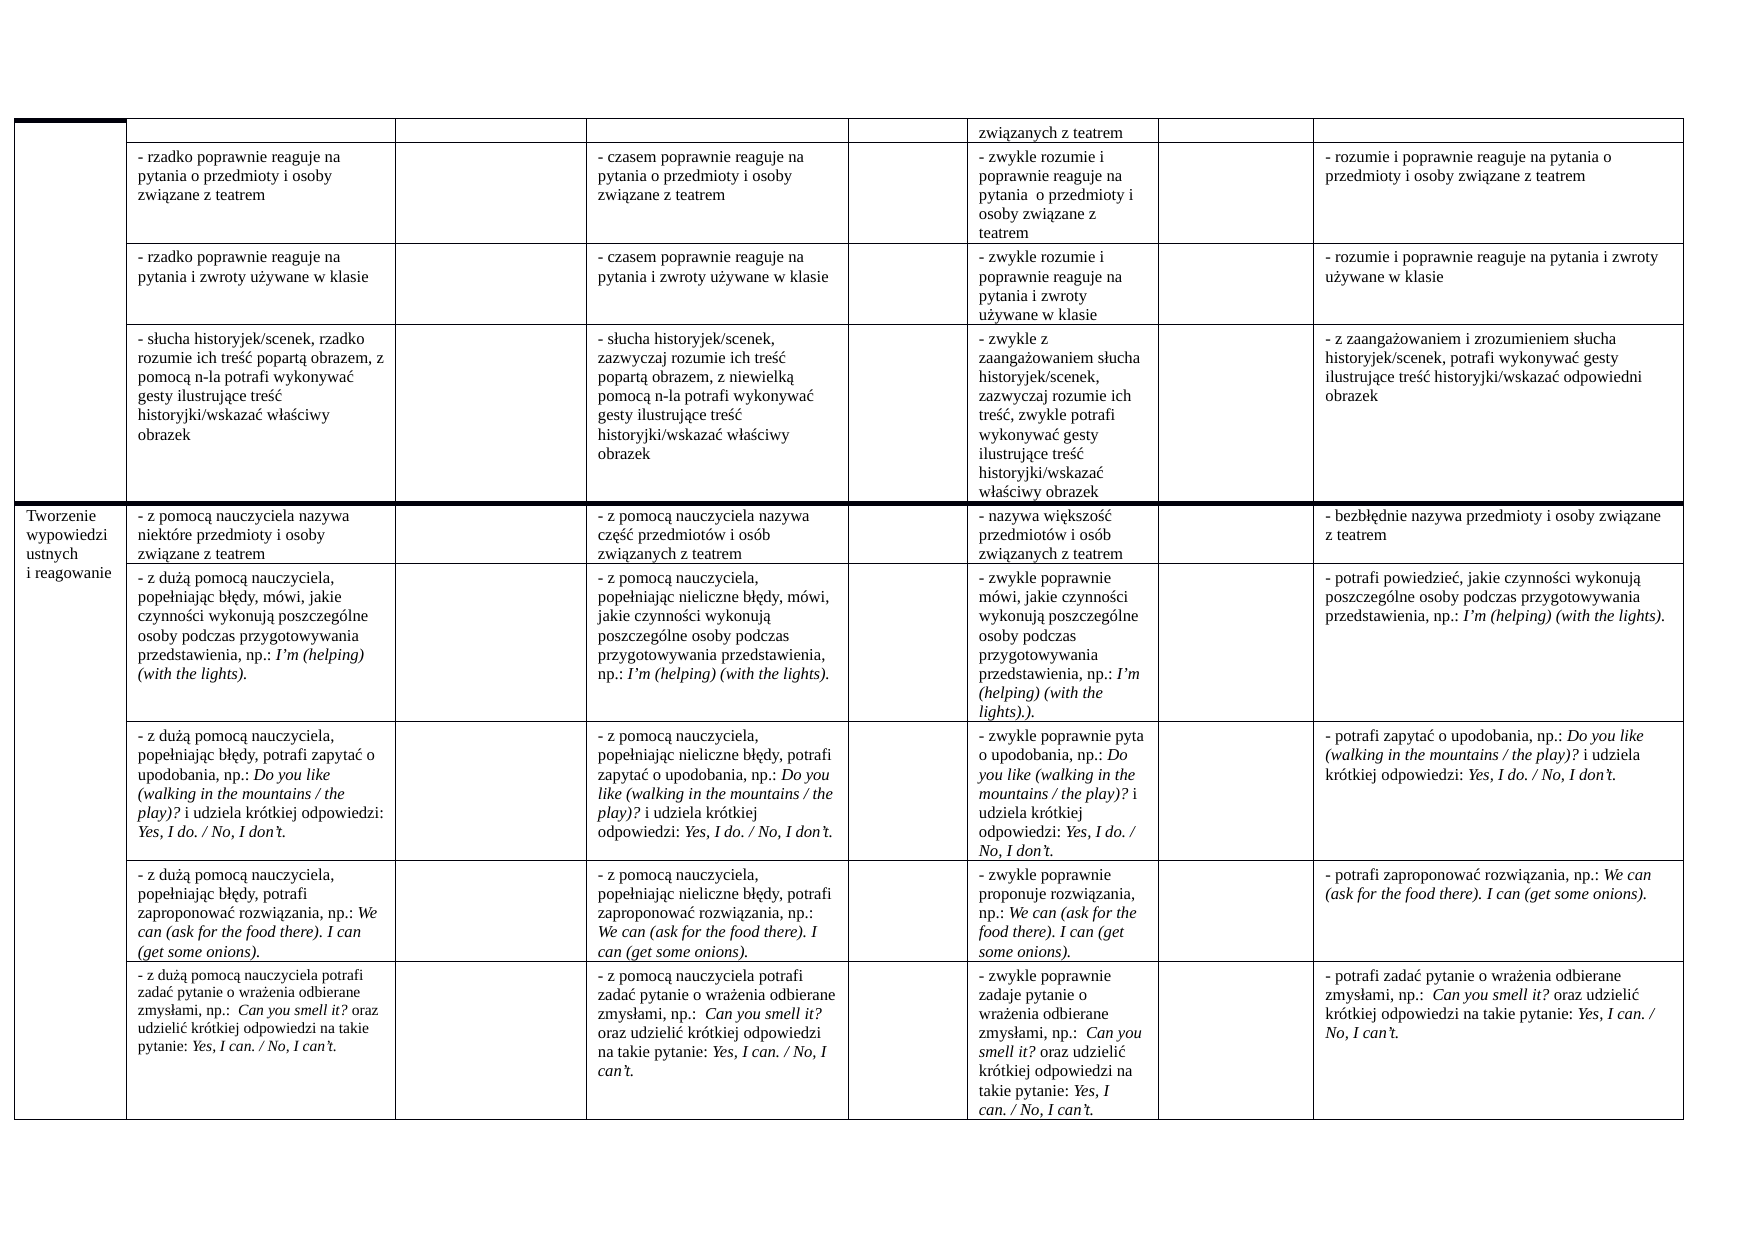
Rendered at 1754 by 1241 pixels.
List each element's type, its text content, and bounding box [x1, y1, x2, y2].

table_cell [1159, 506, 1313, 563]
table_cell - potrafi zaproponować rozwiązania, np.: We can (ask for the food there). I can (get some onions). [1314, 861, 1683, 961]
table_cell [1159, 244, 1313, 324]
table_cell - bezbłędnie nazywa przedmioty i osoby związane z teatrem [1314, 506, 1683, 563]
table_cell - nazywa większość przedmiotów i osób związanych z teatrem [968, 506, 1158, 563]
table_cell [1159, 325, 1313, 501]
table_cell Tworzenie wypowiedzi ustnych i reagowanie [15, 506, 126, 1119]
table_cell związanych z teatrem [968, 119, 1158, 142]
table_cell - rozumie i poprawnie reaguje na pytania i zwroty używane w klasie [1314, 244, 1683, 324]
table_cell - zwykle rozumie i poprawnie reaguje na pytania o przedmioty i osoby związane z teatrem [968, 143, 1158, 242]
table_cell - zwykle z zaangażowaniem słucha historyjek/scenek, zazwyczaj rozumie ich treść, zwykle potrafi wykonywać gesty ilustrujące treść historyjki/wskazać właściwy obrazek [968, 325, 1158, 501]
table_cell [849, 962, 967, 1119]
table_cell [849, 244, 967, 324]
table_cell [396, 325, 586, 501]
table_cell - rozumie i poprawnie reaguje na pytania o przedmioty i osoby związane z teatrem [1314, 143, 1683, 242]
table_cell - słucha historyjek/scenek, zazwyczaj rozumie ich treść popartą obrazem, z niewielką pomocą n-la potrafi wykonywać gesty ilustrujące treść historyjki/wskazać właściwy obrazek [587, 325, 848, 501]
table_cell [396, 722, 586, 860]
table_cell - z pomocą nauczyciela nazywa niektóre przedmioty i osoby związane z teatrem [127, 506, 395, 563]
table_cell [15, 123, 126, 501]
table_cell [587, 119, 848, 142]
table_cell [849, 506, 967, 563]
table_cell - zwykle poprawnie proponuje rozwiązania, np.: We can (ask for the food there). I can (get some onions). [968, 861, 1158, 961]
table_cell [849, 722, 967, 860]
table_cell [1159, 962, 1313, 1119]
table_cell - z dużą pomocą nauczyciela, popełniając błędy, potrafi zaproponować rozwiązania, np.: We can (ask for the food there). I can (get some onions). [127, 861, 395, 961]
table_cell - słucha historyjek/scenek, rzadko rozumie ich treść popartą obrazem, z pomocą n-la potrafi wykonywać gesty ilustrujące treść historyjki/wskazać właściwy obrazek [127, 325, 395, 501]
table_cell - z dużą pomocą nauczyciela, popełniając błędy, potrafi zapytać o upodobania, np.: Do you like (walking in the mountains / the play)? i udziela krótkiej odpowiedzi: Yes, I do. / No, I don’t. [127, 722, 395, 860]
table_cell - zwykle poprawnie pyta o upodobania, np.: Do you like (walking in the mountains / the play)? i udziela krótkiej odpowiedzi: Yes, I do. / No, I don’t. [968, 722, 1158, 860]
table_cell [849, 143, 967, 242]
table_cell - zwykle poprawnie zadaje pytanie o wrażenia odbierane zmysłami, np.: Can you smell it? oraz udzielić krótkiej odpowiedzi na takie pytanie: Yes, I can. / No, I can’t. [968, 962, 1158, 1119]
table_cell [396, 564, 586, 721]
table_cell - z zaangażowaniem i zrozumieniem słucha historyjek/scenek, potrafi wykonywać gesty ilustrujące treść historyjki/wskazać odpowiedni obrazek [1314, 325, 1683, 501]
table_cell [1159, 564, 1313, 721]
table_cell - zwykle poprawnie mówi, jakie czynności wykonują poszczególne osoby podczas przygotowywania przedstawienia, np.: I’m (helping) (with the lights).). [968, 564, 1158, 721]
table_cell [396, 119, 586, 142]
table_cell [849, 119, 967, 142]
table_cell - z dużą pomocą nauczyciela, popełniając błędy, mówi, jakie czynności wykonują poszczególne osoby podczas przygotowywania przedstawienia, np.: I’m (helping) (with the lights). [127, 564, 395, 721]
table_cell - z pomocą nauczyciela, popełniając nieliczne błędy, potrafi zaproponować rozwiązania, np.: We can (ask for the food there). I can (get some onions). [587, 861, 848, 961]
table_cell [849, 564, 967, 721]
table_cell [396, 506, 586, 563]
table_cell - z dużą pomocą nauczyciela potrafi zadać pytanie o wrażenia odbierane zmysłami, np.: Can you smell it? oraz udzielić krótkiej odpowiedzi na takie pytanie: Yes, I can. / No, I can’t. [127, 962, 395, 1119]
table_cell - czasem poprawnie reaguje na pytania o przedmioty i osoby związane z teatrem [587, 143, 848, 242]
table_cell - zwykle rozumie i poprawnie reaguje na pytania i zwroty używane w klasie [968, 244, 1158, 324]
table_cell - czasem poprawnie reaguje na pytania i zwroty używane w klasie [587, 244, 848, 324]
table_cell [1159, 861, 1313, 961]
table_cell - z pomocą nauczyciela potrafi zadać pytanie o wrażenia odbierane zmysłami, np.: Can you smell it? oraz udzielić krótkiej odpowiedzi na takie pytanie: Yes, I can. / No, I can’t. [587, 962, 848, 1119]
table_cell [396, 962, 586, 1119]
table_cell - z pomocą nauczyciela, popełniając nieliczne błędy, potrafi zapytać o upodobania, np.: Do you like (walking in the mountains / the play)? i udziela krótkiej odpowiedzi: Yes, I do. / No, I don’t. [587, 722, 848, 860]
table_cell [1159, 722, 1313, 860]
table_cell - rzadko poprawnie reaguje na pytania o przedmioty i osoby związane z teatrem [127, 143, 395, 242]
table_cell [1314, 119, 1683, 142]
table_cell - potrafi powiedzieć, jakie czynności wykonują poszczególne osoby podczas przygotowywania przedstawienia, np.: I’m (helping) (with the lights). [1314, 564, 1683, 721]
table_cell - potrafi zadać pytanie o wrażenia odbierane zmysłami, np.: Can you smell it? oraz udzielić krótkiej odpowiedzi na takie pytanie: Yes, I can. / No, I can’t. [1314, 962, 1683, 1119]
table_cell - rzadko poprawnie reaguje na pytania i zwroty używane w klasie [127, 244, 395, 324]
table_cell [396, 244, 586, 324]
table_cell - z pomocą nauczyciela, popełniając nieliczne błędy, mówi, jakie czynności wykonują poszczególne osoby podczas przygotowywania przedstawienia, np.: I’m (helping) (with the lights). [587, 564, 848, 721]
table_cell [396, 861, 586, 961]
table_cell [127, 119, 395, 142]
table_cell - potrafi zapytać o upodobania, np.: Do you like (walking in the mountains / the play)? i udziela krótkiej odpowiedzi: Yes, I do. / No, I don’t. [1314, 722, 1683, 860]
table_cell [1159, 119, 1313, 142]
table_cell [849, 325, 967, 501]
table_cell [1159, 143, 1313, 242]
table_cell - z pomocą nauczyciela nazywa część przedmiotów i osób związanych z teatrem [587, 506, 848, 563]
table_cell [849, 861, 967, 961]
table_cell [396, 143, 586, 242]
